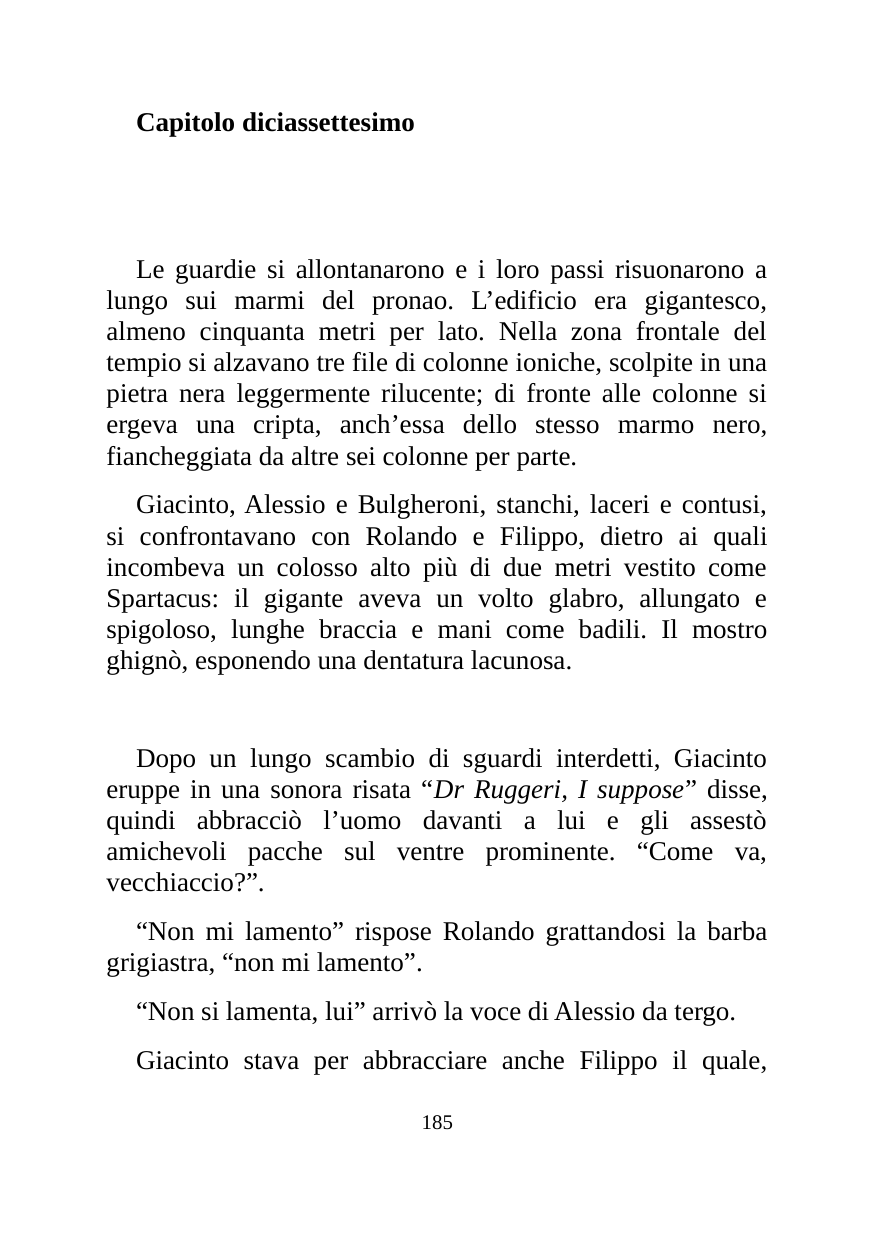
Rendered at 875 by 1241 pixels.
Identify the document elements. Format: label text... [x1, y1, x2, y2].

text “Non si lamenta, lui” arrivò la voce di Alessio da tergo. [106, 995, 768, 1027]
text Giacinto, Alessio e Bulgheroni, stanchi, laceri e contusi, si confrontavano con Rolando e Filippo, dietro ai quali incombeva un colosso alto più di due metri vestito come Spartacus: il gigante aveva un volto glabro, allungato e spigoloso, lunghe braccia e mani come badili. Il mostro ghignò, esponendo una dentatura lacunosa. [106, 488, 768, 675]
text Dopo un lungo scambio di sguardi interdetti, Giacinto eruppe in una sonora risata “Dr Ruggeri, I suppose” disse, quindi abbracciò l’uomo davanti a lui e gli assestò amichevoli pacche sul ventre prominente. “Come va, vecchiaccio?”. [106, 742, 768, 898]
text “Non mi lamento” rispose Rolando grattandosi la barba grigiastra, “non mi lamento”. [106, 915, 768, 978]
text Capitolo diciassettesimo [106, 106, 768, 137]
text Giacinto stava per abbracciare anche Filippo il quale, [106, 1044, 768, 1075]
text Le guardie si allontanarono e i loro passi risuonarono a lungo sui marmi del pronao. L’edificio era gigantesco, almeno cinquanta metri per lato. Nella zona frontale del tempio si alzavano tre file di colonne ioniche, scolpite in una pietra nera leggermente rilucente; di fronte alle colonne si ergeva una cripta, anch’essa dello stesso marmo nero, fiancheggiata da altre sei colonne per parte. [106, 253, 768, 471]
